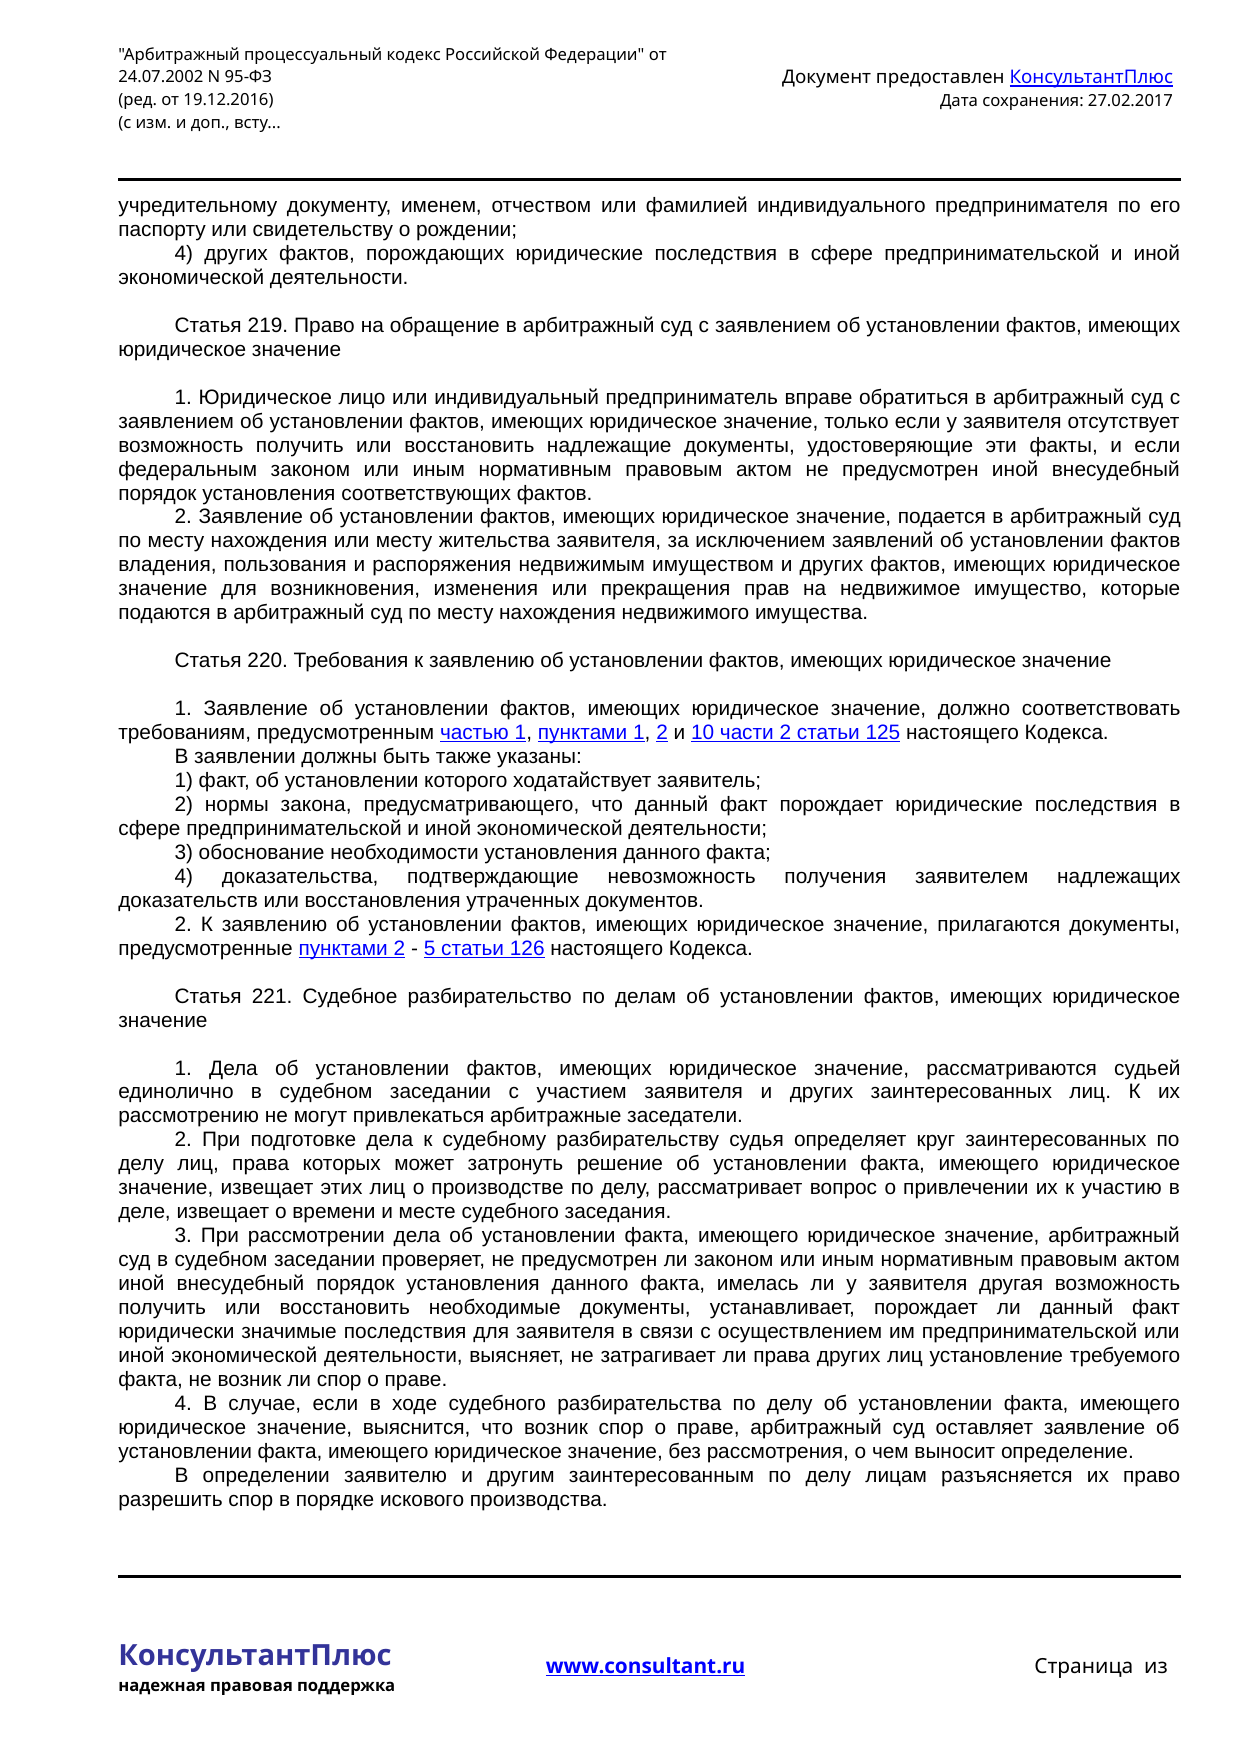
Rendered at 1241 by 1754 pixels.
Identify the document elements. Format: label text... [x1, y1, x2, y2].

subtitle Статья 220. Требования к заявлению об установлении фактов, имеющих юридическое значение [118, 648, 1181, 672]
text 4. В случае, если в ходе судебного разбирательства по делу об установлении факта, имеющего юридическое значение, выяснится, что возник спор о праве, арбитражный суд оставляет заявление об установлении факта, имеющего юридическое значение, без рассмотрения, о чем выносит определение. [118, 1391, 1181, 1463]
text 2. К заявлению об установлении фактов, имеющих юридическое значение, прилагаются документы, предусмотренные пунктами 2 - 5 статьи 126 настоящего Кодекса. [118, 912, 1181, 959]
text 4) доказательства, подтверждающие невозможность получения заявителем надлежащих доказательств или восстановления утраченных документов. [118, 864, 1181, 912]
text 1) факт, об установлении которого ходатайствует заявитель; [118, 768, 1181, 792]
text 2. При подготовке дела к судебному разбирательству судья определяет круг заинтересованных по делу лиц, права которых может затронуть решение об установлении факта, имеющего юридическое значение, извещает этих лиц о производстве по делу, рассматривает вопрос о привлечении их к участию в деле, извещает о времени и месте судебного заседания. [118, 1127, 1181, 1223]
text 1. Дела об установлении фактов, имеющих юридическое значение, рассматриваются судьей единолично в судебном заседании с участием заявителя и других заинтересованных лиц. К их рассмотрению не могут привлекаться арбитражные заседатели. [118, 1055, 1181, 1127]
text 3) обоснование необходимости установления данного факта; [118, 840, 1181, 864]
subtitle Статья 221. Судебное разбирательство по делам об установлении фактов, имеющих юридическое значение [118, 983, 1181, 1031]
text 1. Заявление об установлении фактов, имеющих юридическое значение, должно соответствовать требованиям, предусмотренным частью 1, пунктами 1, 2 и 10 части 2 статьи 125 настоящего Кодекса. [118, 696, 1181, 744]
text 3. При рассмотрении дела об установлении факта, имеющего юридическое значение, арбитражный суд в судебном заседании проверяет, не предусмотрен ли законом или иным нормативным правовым актом иной внесудебный порядок установления данного факта, имелась ли у заявителя другая возможность получить или восстановить необходимые документы, устанавливает, порождает ли данный факт юридически значимые последствия для заявителя в связи с осуществлением им предпринимательской или иной экономической деятельности, выясняет, не затрагивает ли права других лиц установление требуемого факта, не возник ли спор о праве. [118, 1223, 1181, 1391]
text учредительному документу, именем, отчеством или фамилией индивидуального предпринимателя по его паспорту или свидетельству о рождении; [118, 193, 1181, 241]
subtitle Статья 219. Право на обращение в арбитражный суд с заявлением об установлении фактов, имеющих юридическое значение [118, 313, 1181, 361]
text 2) нормы закона, предусматривающего, что данный факт порождает юридические последствия в сфере предпринимательской и иной экономической деятельности; [118, 792, 1181, 840]
text 4) других фактов, порождающих юридические последствия в сфере предпринимательской и иной экономической деятельности. [118, 241, 1181, 289]
text 1. Юридическое лицо или индивидуальный предприниматель вправе обратиться в арбитражный суд с заявлением об установлении фактов, имеющих юридическое значение, только если у заявителя отсутствует возможность получить или восстановить надлежащие документы, удостоверяющие эти факты, и если федеральным законом или иным нормативным правовым актом не предусмотрен иной внесудебный порядок установления соответствующих фактов. [118, 384, 1181, 504]
text 2. Заявление об установлении фактов, имеющих юридическое значение, подается в арбитражный суд по месту нахождения или месту жительства заявителя, за исключением заявлений об установлении фактов владения, пользования и распоряжения недвижимым имуществом и других фактов, имеющих юридическое значение для возникновения, изменения или прекращения прав на недвижимое имущество, которые подаются в арбитражный суд по месту нахождения недвижимого имущества. [118, 504, 1181, 624]
text В определении заявителю и другим заинтересованным по делу лицам разъясняется их право разрешить спор в порядке искового производства. [118, 1463, 1181, 1511]
text В заявлении должны быть также указаны: [118, 744, 1181, 768]
